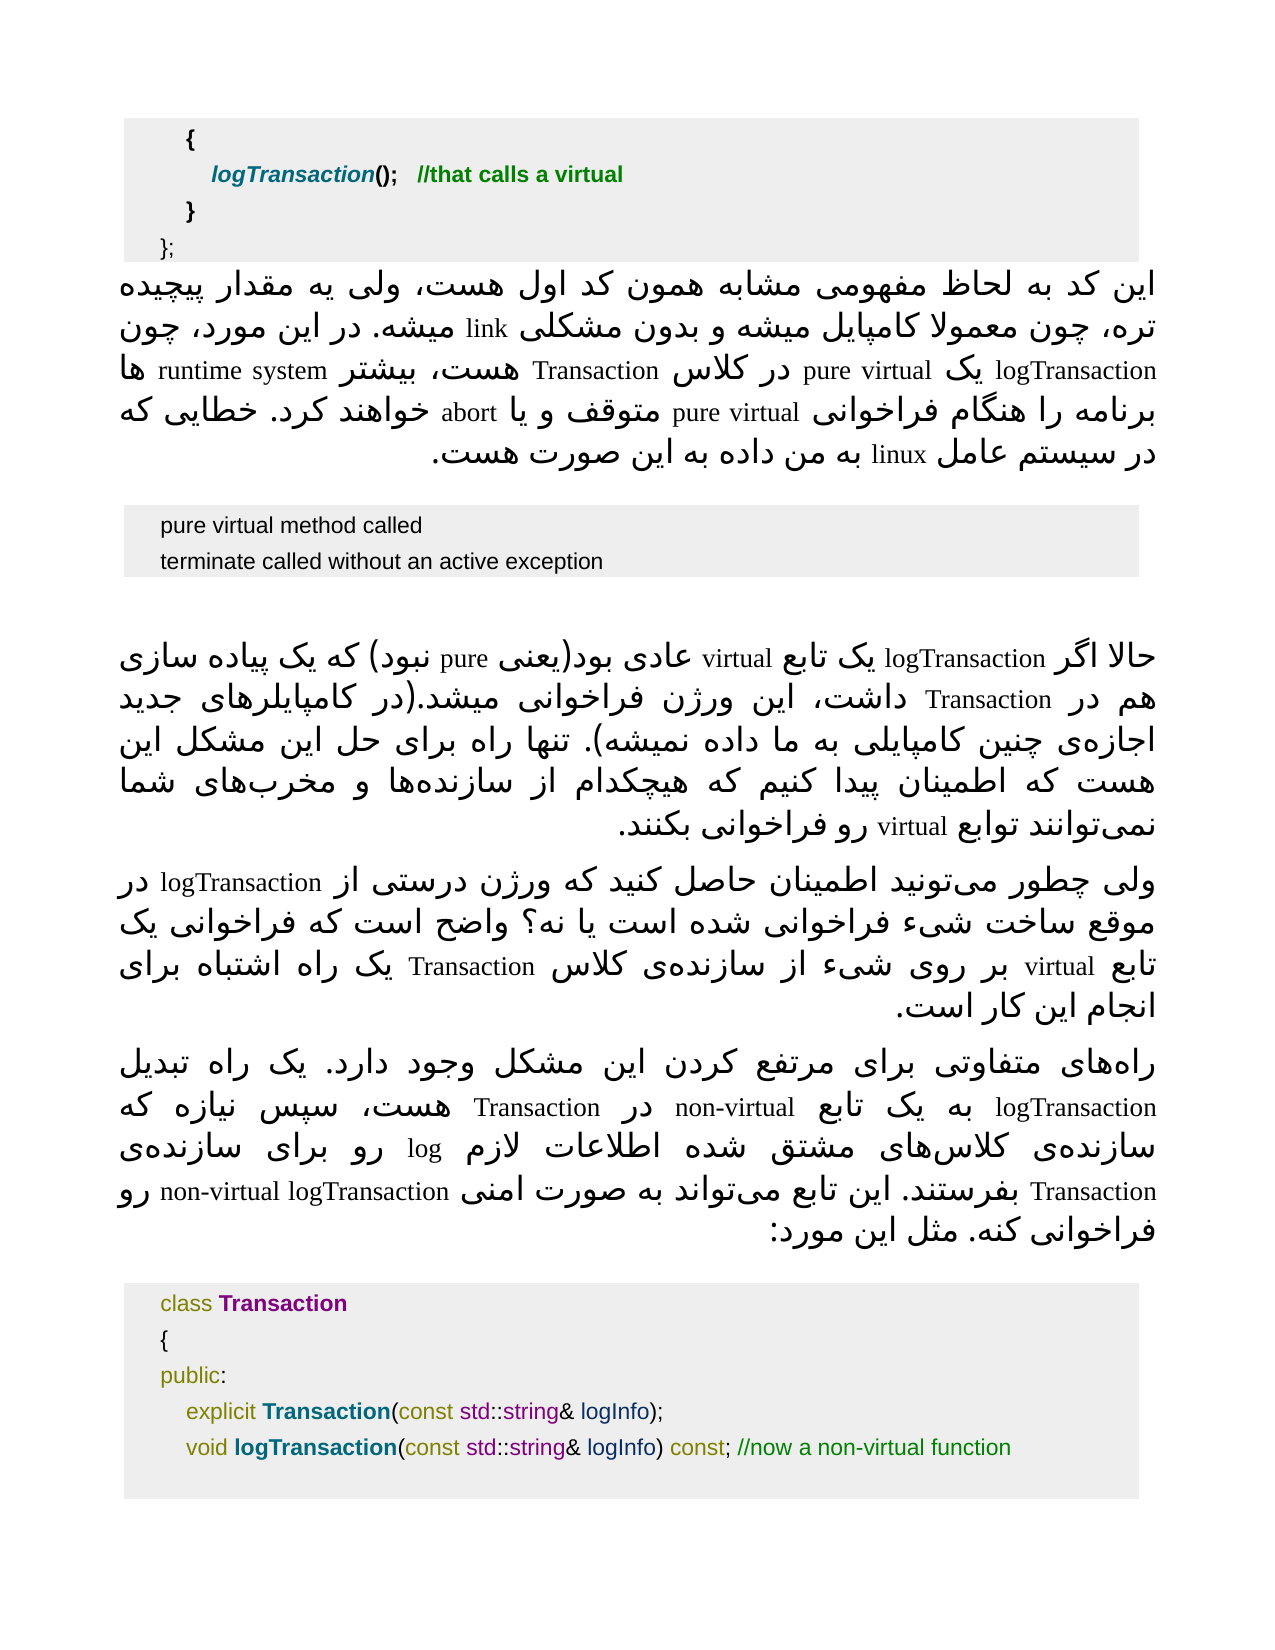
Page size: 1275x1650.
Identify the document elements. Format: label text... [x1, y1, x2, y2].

text } [124, 190, 1139, 226]
text ولی چطور می‌تونید اطمینان حاصل کنید که ورژن درستی از logTransaction در موقع ساخت شیء فراخوانی شده است یا نه؟ واضح است که فراخوانی یک تابع virtual بر روی شیء از سازنده‌ی کلاس Transaction یک راه اشتباه برای انجام این کار است. [118, 858, 1157, 1026]
text راه‌های متفاوتی برای مرتفع کردن این مشکل وجود دارد. یک راه تبدیل logTransaction به یک تابع non-virtual در Transaction هست، سپس نیازه که سازنده‌ی کلاس‌های مشتق شده اطلاعات لازم log رو برای سازنده‌ی Transaction بفرستند. این تابع می‌تواند به صورت امنی non-virtual logTransaction رو فراخوانی کنه. مثل این مورد: [118, 1040, 1157, 1250]
text { [124, 1319, 1139, 1355]
text pure virtual method called [124, 505, 1139, 541]
text { [124, 118, 1139, 154]
text logTransaction(); //that calls a virtual [124, 154, 1139, 190]
text void logTransaction(const std::string& logInfo) const; //now a non-virtual function [124, 1427, 1139, 1463]
text حالا اگر logTransaction یک تابع virtual عادی بود(یعنی pure نبود) که یک پیاده سازی هم در Transaction داشت، این ورژن فراخوانی میشد.(در کامپایلر‌های جدید اجازه‌ی چنین کامپایلی به ما داده نمیشه). تنها راه برای حل این مشکل این هست که اطمینان پیدا کنیم که هیچکدام از سازنده‌ها و مخرب‌های شما نمی‌توانند توابع virtual رو فراخوانی بکنند. [118, 633, 1157, 843]
text class Transaction [124, 1283, 1139, 1319]
text public: [124, 1355, 1139, 1391]
text این کد به لحاظ مفهومی مشابه همون کد اول هست، ولی یه مقدار پیچیده تره، چون معمولا کامپایل میشه و بدون مشکلی link میشه. در این مورد، چون logTransaction یک pure virtual در کلاس Transaction هست، بیشتر runtime system ها برنامه را هنگام فراخوانی pure virtual متوقف و یا abort خواهند کرد. خطایی که در سیستم عامل linux به من داده به این صورت هست. [118, 262, 1157, 472]
text }; [124, 226, 1139, 262]
text terminate called without an active exception [124, 541, 1139, 577]
text explicit Transaction(const std::string& logInfo); [124, 1391, 1139, 1427]
